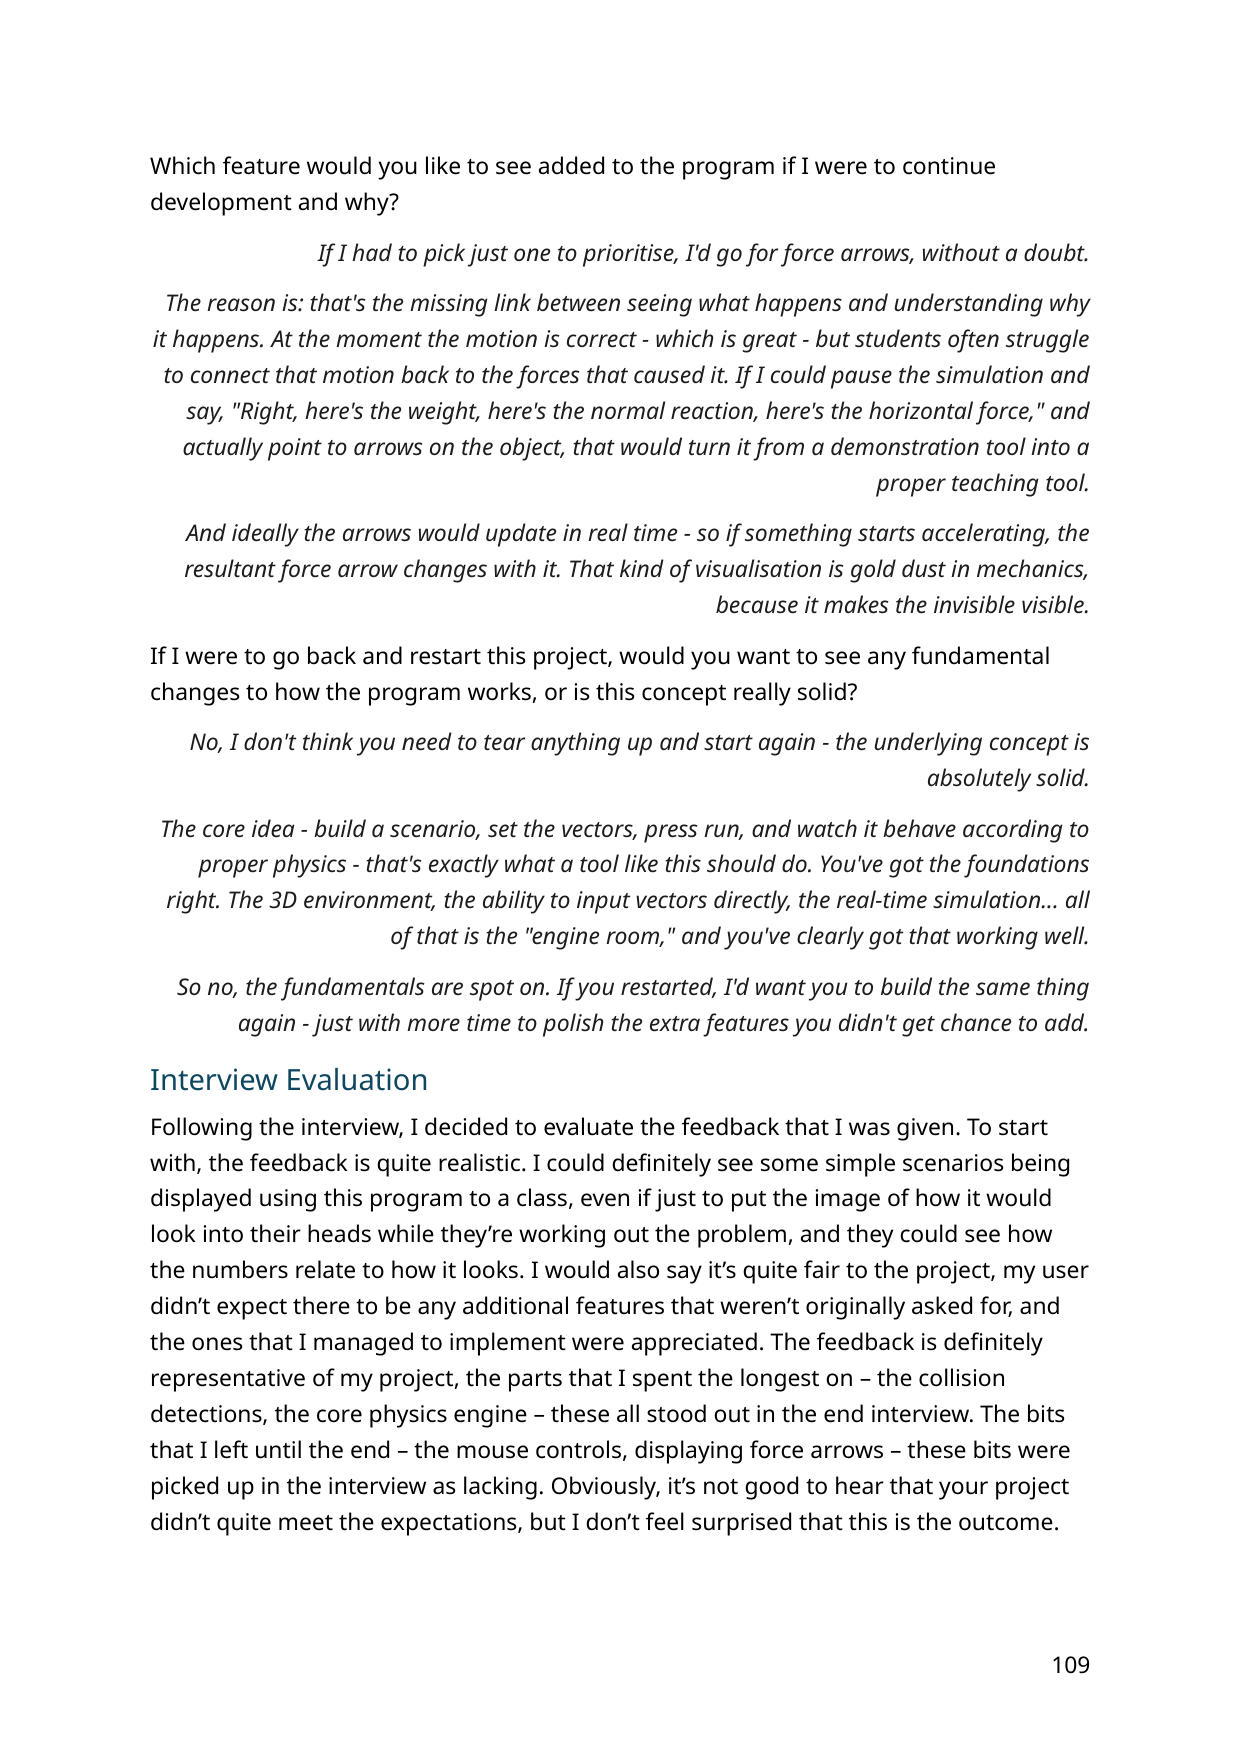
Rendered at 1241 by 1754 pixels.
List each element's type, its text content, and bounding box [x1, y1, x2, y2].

text And ideally the arrows would update in real time - so if something starts accelerating, the resultant force arrow changes with it. That kind of visualisation is gold dust in mechanics, because it makes the invisible visible. [150, 517, 1090, 620]
text Which feature would you like to see added to the program if I were to continue development and why? [150, 150, 1090, 217]
text Following the interview, I decided to evaluate the feedback that I was given. To start with, the feedback is quite realistic. I could definitely see some simple scenarios being displayed using this program to a class, even if just to put the image of how it would look into their heads while they’re working out the problem, and they could see how the numbers relate to how it looks. I would also say it’s quite fair to the project, my user didn’t expect there to be any additional features that weren’t originally asked for, and the ones that I managed to implement were appreciated. The feedback is definitely representative of my project, the parts that I spent the longest on – the collision detections, the core physics engine – these all stood out in the end interview. The bits that I left until the end – the mouse controls, displaying force arrows – these bits were picked up in the interview as lacking. Obviously, it’s not good to hear that your project didn’t quite meet the expectations, but I don’t feel surprised that this is the outcome. [150, 1111, 1090, 1537]
text So no, the fundamentals are spot on. If you restarted, I'd want you to build the same thing again - just with more time to polish the extra features you didn't get chance to add. [150, 971, 1090, 1038]
text The reason is: that's the missing link between seeing what happens and understanding why it happens. At the moment the motion is correct - which is great - but students often struggle to connect that motion back to the forces that caused it. If I could pause the simulation and say, "Right, here's the weight, here's the normal reaction, here's the horizontal force," and actually point to arrows on the object, that would turn it from a demonstration tool into a proper teaching tool. [150, 287, 1090, 498]
text The core idea - build a scenario, set the vectors, press run, and watch it behave according to proper physics - that's exactly what a tool like this should do. You've got the foundations right. The 3D environment, the ability to input vectors directly, the real-time simulation... all of that is the "engine room," and you've clearly got that working well. [150, 812, 1090, 952]
text No, I don't think you need to tear anything up and start again - the underlying concept is absolutely solid. [150, 726, 1090, 793]
text If I had to pick just one to prioritise, I'd go for force arrows, without a doubt. [150, 236, 1090, 268]
text If I were to go back and restart this project, would you want to see any fundamental changes to how the program works, or is this concept really solid? [150, 639, 1090, 707]
subtitle Interview Evaluation [150, 1059, 1090, 1099]
